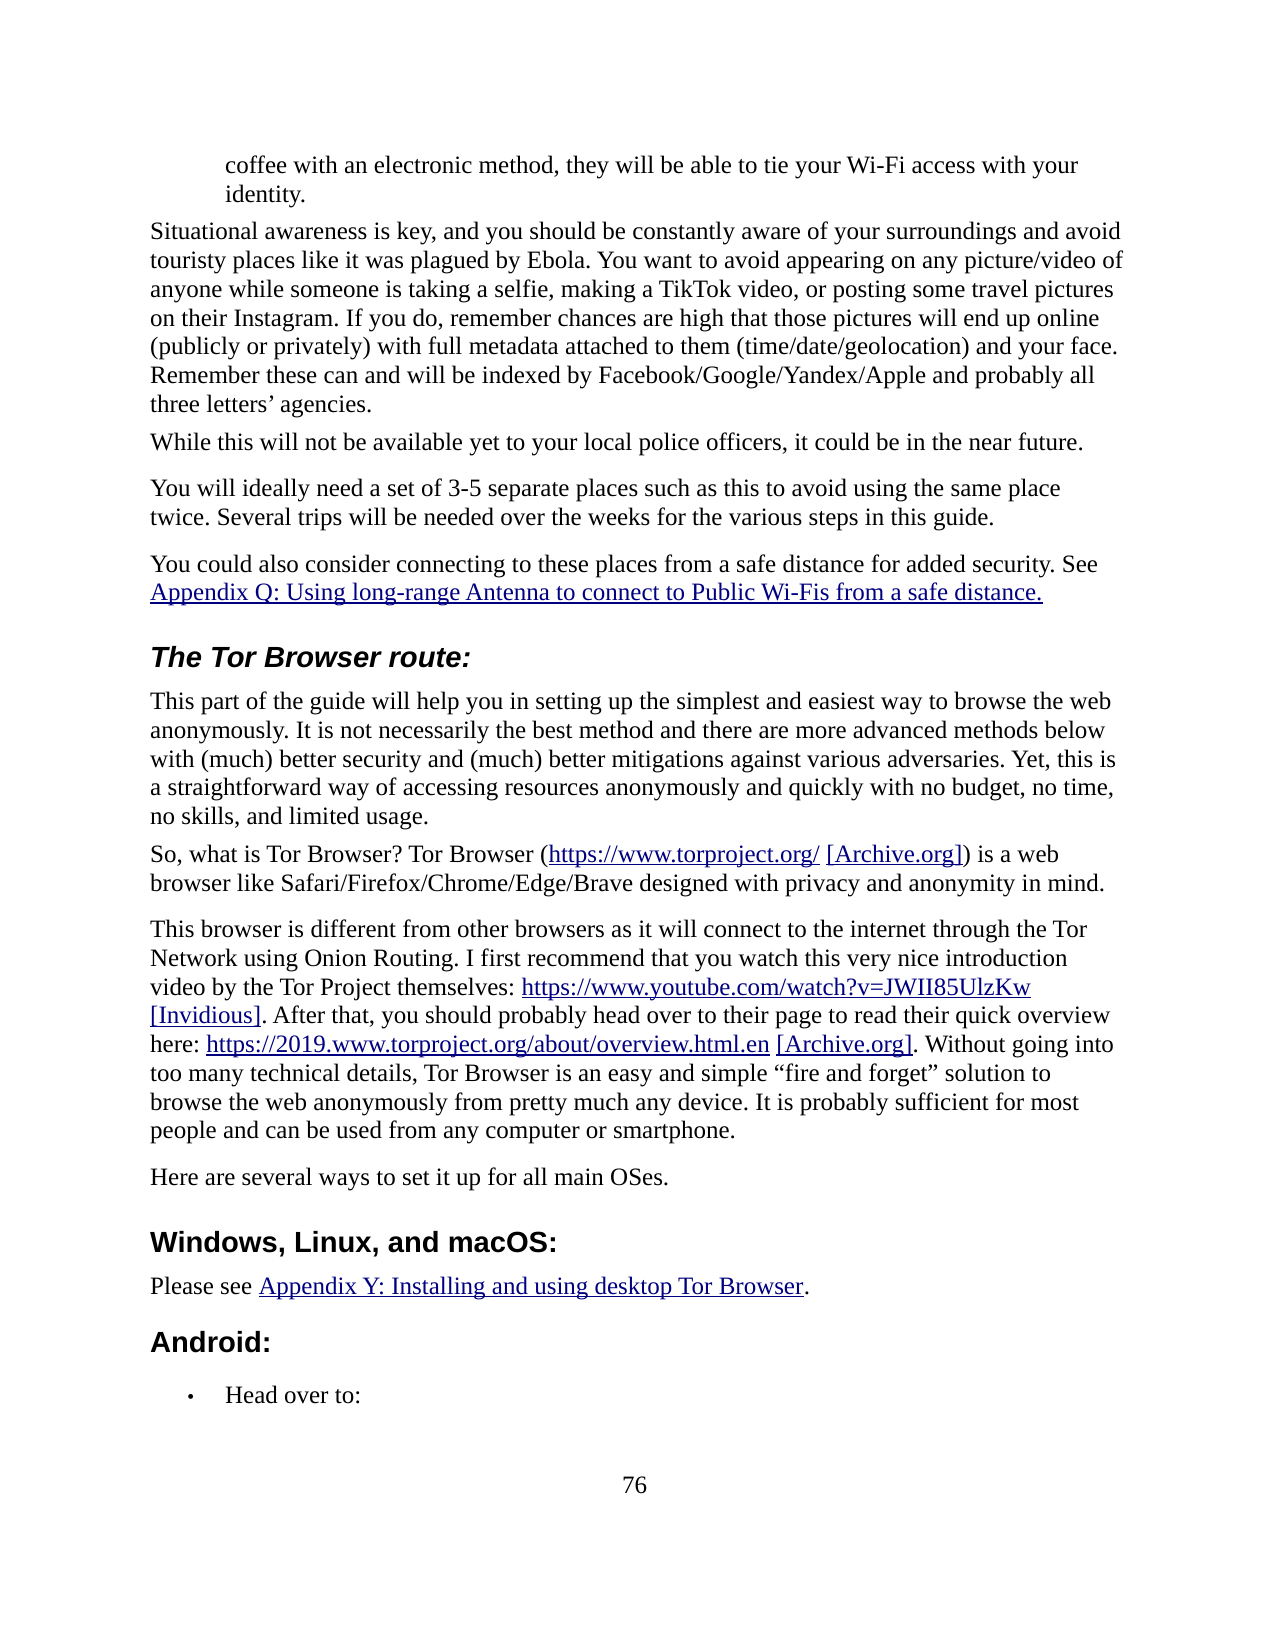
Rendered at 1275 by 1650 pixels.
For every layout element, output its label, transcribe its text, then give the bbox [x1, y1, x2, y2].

text Here are several ways to set it up for all main OSes. [150, 1162, 1125, 1191]
subtitle The Tor Browser route: [150, 640, 1125, 674]
subtitle Android: [150, 1325, 1125, 1358]
text While this will not be available yet to your local police officers, it could be in the near future. [150, 427, 1125, 455]
text Situational awareness is key, and you should be constantly aware of your surroundings and avoid touristy places like it was plagued by Ebola. You want to avoid appearing on any picture/video of anyone while someone is taking a selfie, making a TikTok video, or posting some travel pictures on their Instagram. If you do, remember chances are high that those pictures will end up online (publicly or privately) with full metadata attached to them (time/date/geolocation) and your face. Remember these can and will be indexed by Facebook/Google/Yandex/Apple and probably all three letters’ agencies. [150, 216, 1125, 418]
text Please see Appendix Y: Installing and using desktop Tor Browser. [150, 1271, 1125, 1300]
subtitle Windows, Linux, and macOS: [150, 1225, 1125, 1258]
list Head over to: [187, 1380, 1125, 1408]
text You could also consider connecting to these places from a safe distance for added security. See Appendix Q: Using long-range Antenna to connect to Public Wi-Fis from a safe distance. [150, 549, 1125, 606]
text This browser is different from other browsers as it will connect to the internet through the Tor Network using Onion Routing. I first recommend that you watch this very nice introduction video by the Tor Project themselves: https://www.youtube.com/watch?v=JWII85UlzKw [Invidious]. After that, you should probably head over to their page to read their quick overview here: https://2019.www.torproject.org/about/overview.html.en [Archive.org]. Without going into too many technical details, Tor Browser is an easy and simple “fire and forget” solution to browse the web anonymously from pretty much any device. It is probably sufficient for most people and can be used from any computer or smartphone. [150, 914, 1125, 1144]
text This part of the guide will help you in setting up the simplest and easiest way to browse the web anonymously. It is not necessarily the best method and there are more advanced methods below with (much) better security and (much) better mitigations against various adversaries. Yet, this is a straightforward way of accessing resources anonymously and quickly with no budget, no time, no skills, and limited usage. [150, 686, 1125, 830]
list coffee with an electronic method, they will be able to tie your Wi-Fi access with your identity. [187, 150, 1125, 207]
text You will ideally need a set of 3-5 separate places such as this to avoid using the same place twice. Several trips will be needed over the weeks for the various steps in this guide. [150, 473, 1125, 531]
text So, what is Tor Browser? Tor Browser (https://www.torproject.org/ [Archive.org]) is a web browser like Safari/Firefox/Chrome/Edge/Brave designed with privacy and anonymity in mind. [150, 839, 1125, 896]
